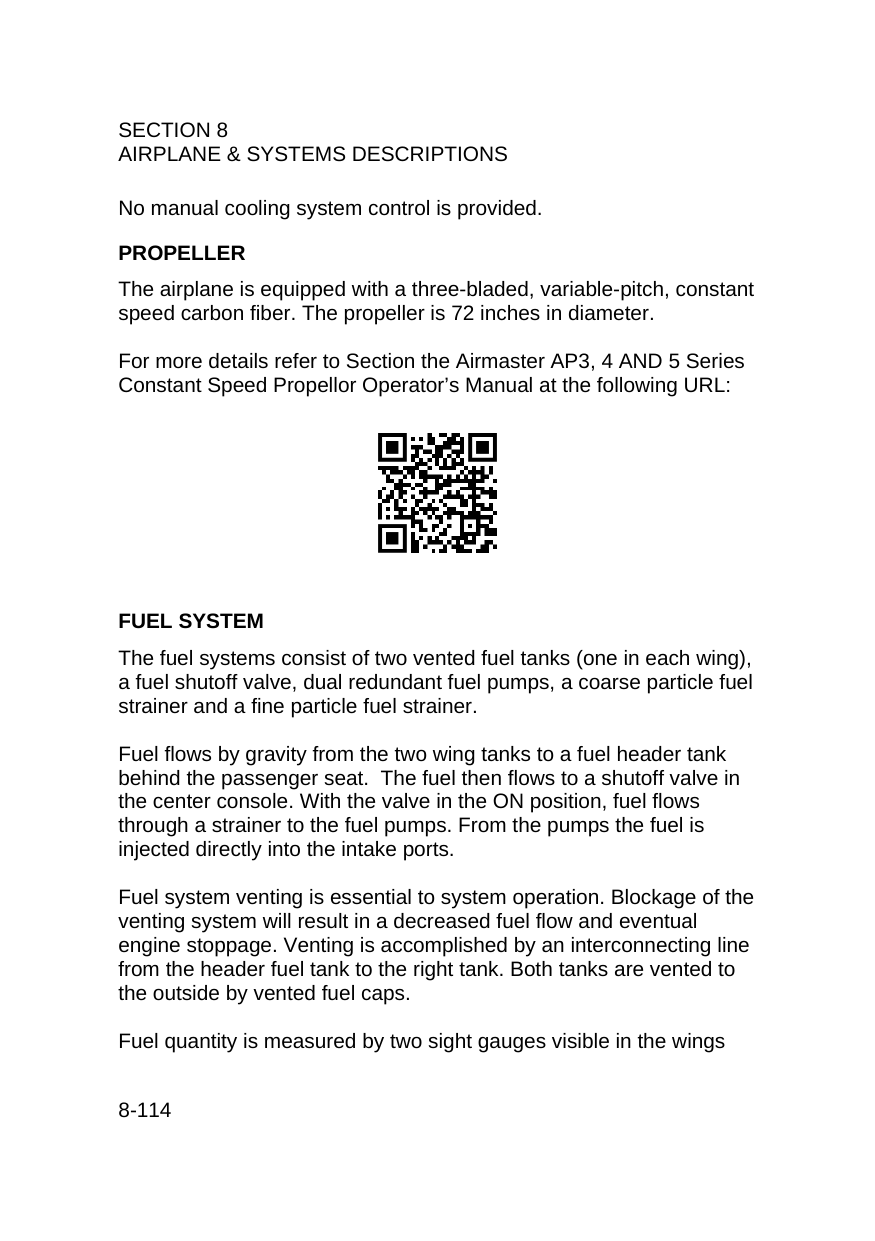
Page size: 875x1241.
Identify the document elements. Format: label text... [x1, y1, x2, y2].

text Fuel system venting is essential to system operation. Blockage of the venting system will result in a decreased fuel flow and eventual engine stoppage. Venting is accomplished by an interconnecting line [118, 885, 756, 957]
text Fuel flows by gravity from the two wing tanks to a fuel header tank behind the passenger seat. The fuel then flows to a shutoff valve in the center console. With the valve in the ON position, fuel flows through a strainer to the fuel pumps. From the pumps the fuel is injected directly into the intake ports. [118, 741, 756, 861]
text For more details refer to Section the Airmaster AP3, 4 AND 5 Series Constant Speed Propellor Operator’s Manual at the following URL: [118, 349, 756, 397]
text from the header fuel tank to the right tank. Both tanks are vented to the outside by vented fuel caps. [118, 957, 756, 1005]
picture [365, 421, 509, 565]
text Fuel quantity is measured by two sight gauges visible in the wings [118, 1029, 756, 1053]
text The airplane is equipped with a three-bladed, variable-pitch, constant speed carbon fiber. The propeller is 72 inches in diameter. [118, 277, 756, 325]
text The fuel systems consist of two vented fuel tanks (one in each wing), a fuel shutoff valve, dual redundant fuel pumps, a coarse particle fuel strainer and a fine particle fuel strainer. [118, 646, 756, 717]
text No manual cooling system control is provided. [118, 196, 756, 220]
subtitle FUEL SYSTEM [118, 609, 756, 633]
subtitle PROPELLER [118, 241, 756, 265]
